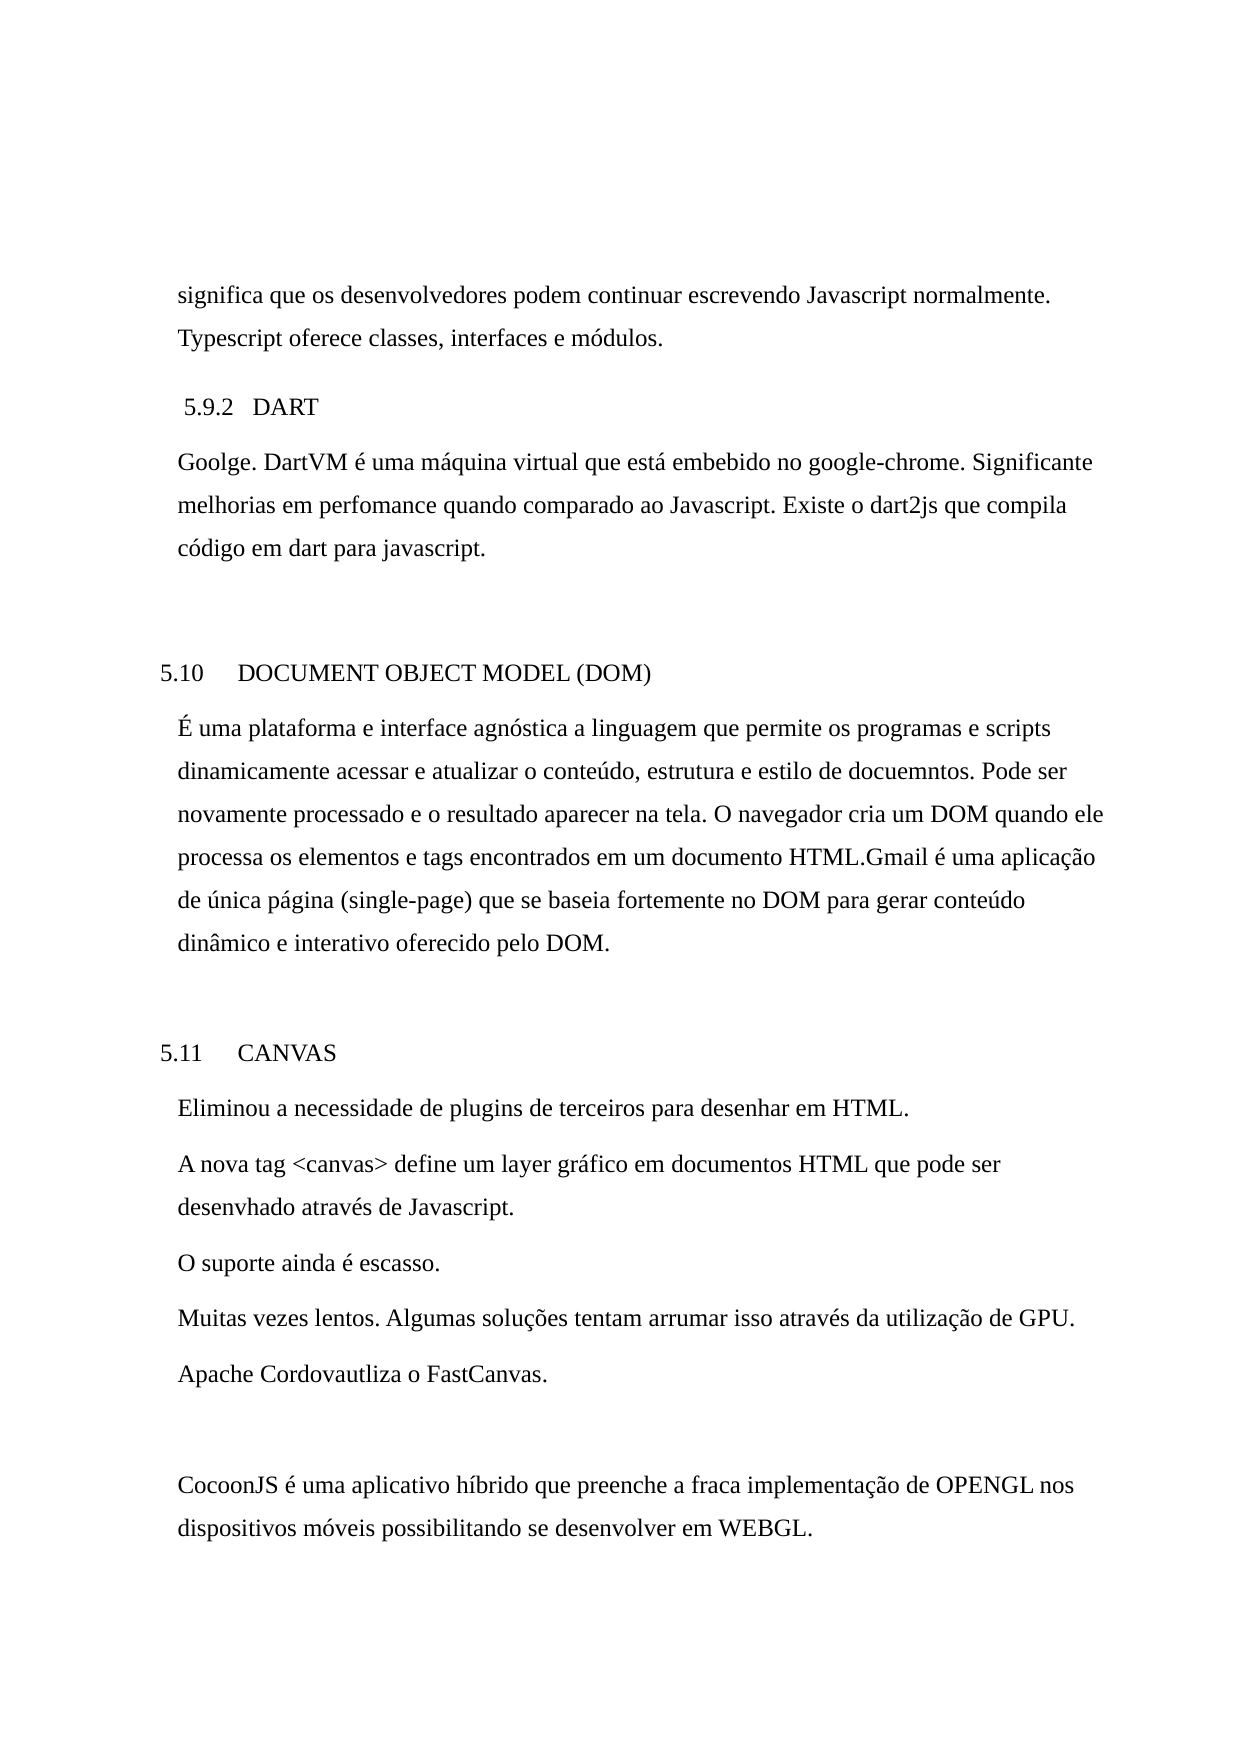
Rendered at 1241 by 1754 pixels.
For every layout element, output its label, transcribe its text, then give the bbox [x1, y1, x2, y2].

text Apache Cordovautliza o FastCanvas. [177, 1359, 1122, 1388]
text O suporte ainda é escasso. [177, 1248, 1122, 1276]
subtitle DART [177, 392, 1122, 421]
subtitle DOCUMENT OBJECT MODEL (DOM) [153, 658, 1122, 686]
text Muitas vezes lentos. Algumas soluções tentam arrumar isso através da utilização de GPU. [177, 1303, 1122, 1332]
text É uma plataforma e interface agnóstica a linguagem que permite os programas e scripts dinamicamente acessar e atualizar o conteúdo, estrutura e estilo de docuemntos. Pode ser novamente processado e o resultado aparecer na tela. O navegador cria um DOM quando ele processa os elementos e tags encontrados em um documento HTML.Gmail é uma aplicação de única página (single-page) que se baseia fortemente no DOM para gerar conteúdo dinâmico e interativo oferecido pelo DOM. [177, 713, 1122, 957]
text CocoonJS é uma aplicativo híbrido que preenche a fraca implementação de OPENGL nos dispositivos móveis possibilitando se desenvolver em WEBGL. [177, 1470, 1122, 1542]
text A nova tag <canvas> define um layer gráfico em documentos HTML que pode ser desenvhado através de Javascript. [177, 1149, 1122, 1221]
subtitle CANVAS [153, 1038, 1122, 1067]
text significa que os desenvolvedores podem continuar escrevendo Javascript normalmente. Typescript oferece classes, interfaces e módulos. [177, 280, 1122, 352]
text Eliminou a necessidade de plugins de terceiros para desenhar em HTML. [177, 1093, 1122, 1122]
text Goolge. DartVM é uma máquina virtual que está embebido no google-chrome. Significante melhorias em perfomance quando comparado ao Javascript. Existe o dart2js que compila código em dart para javascript. [177, 447, 1122, 562]
